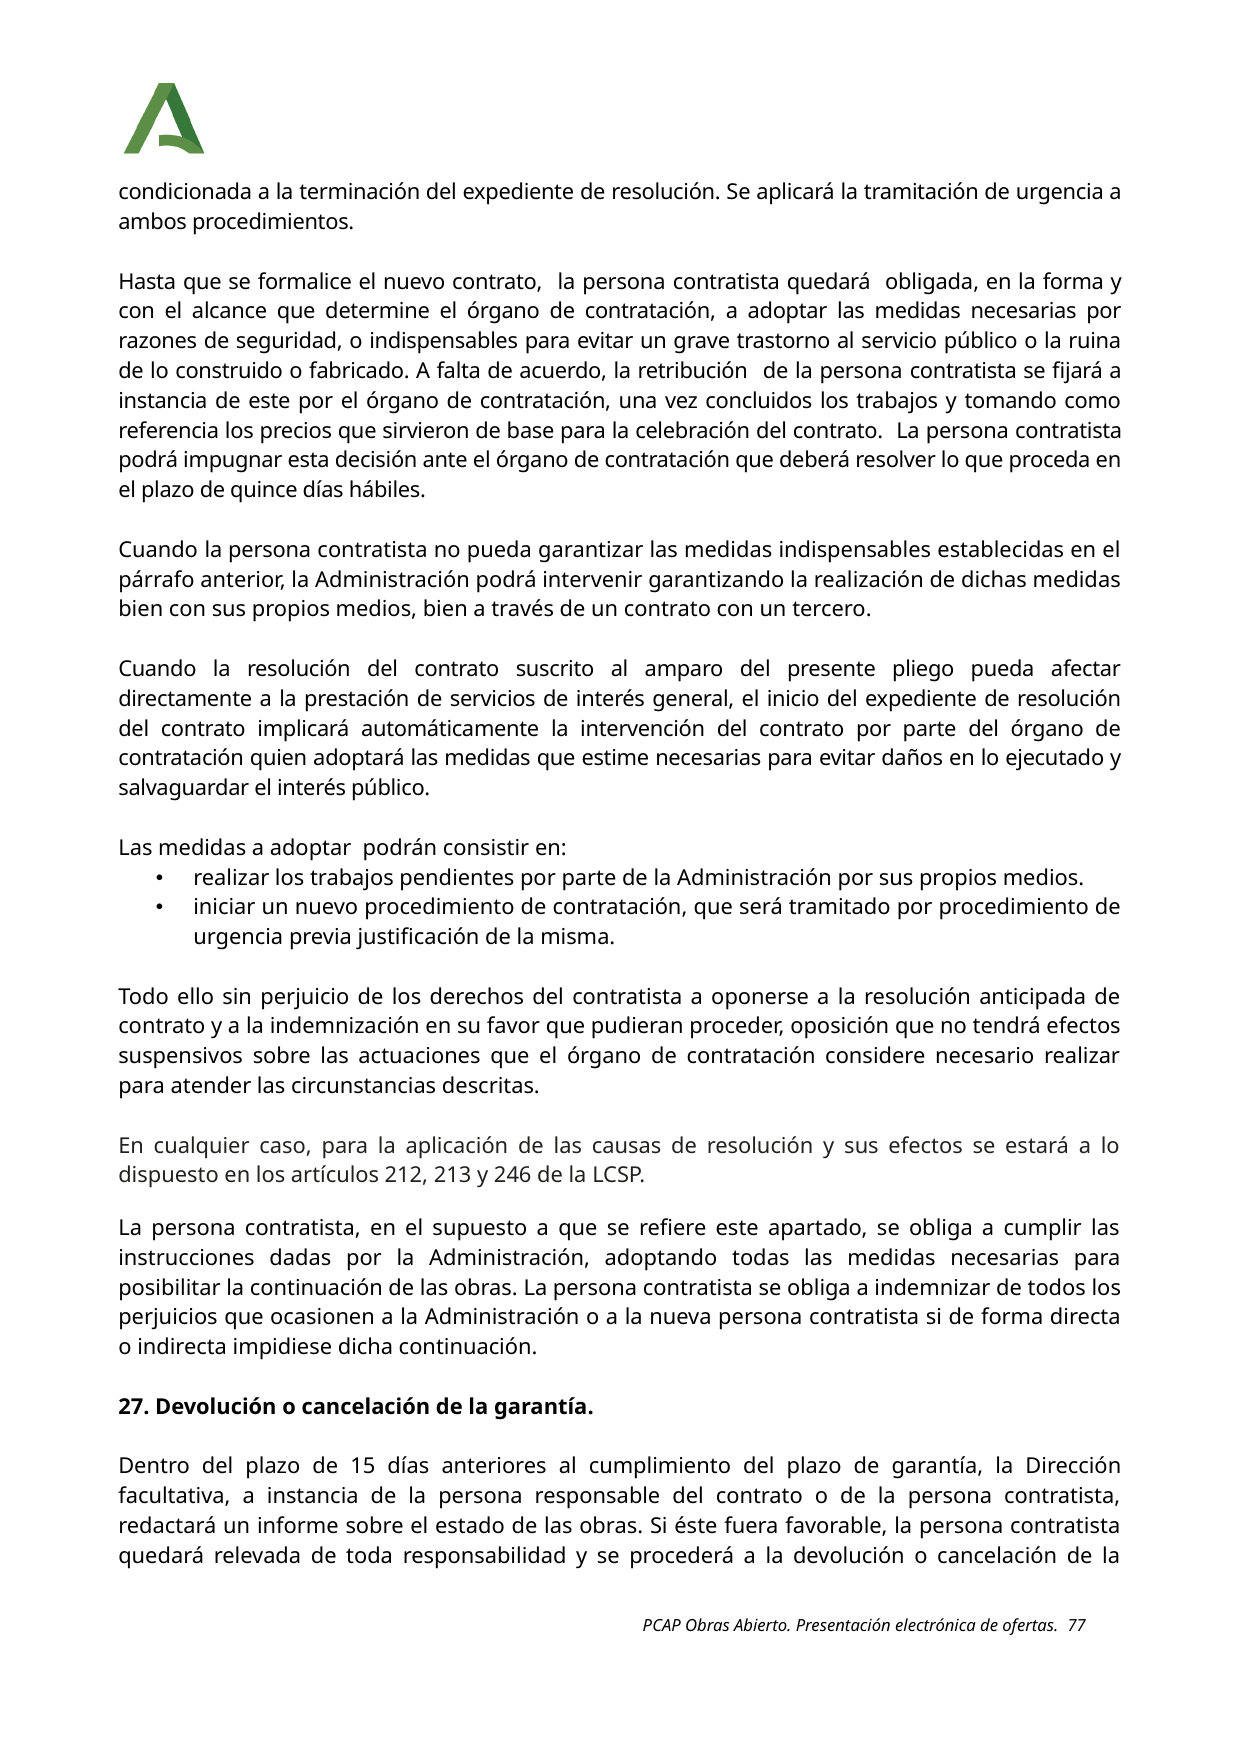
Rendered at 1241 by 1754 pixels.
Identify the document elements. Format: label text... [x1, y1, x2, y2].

text condicionada a la terminación del expediente de resolución. Se aplicará la tramitación de urgencia a ambos procedimientos. [118, 176, 1122, 236]
list realizar los trabajos pendientes por parte de la Administración por sus propios medios. [156, 862, 1122, 891]
text La persona contratista, en el supuesto a que se refiere este apartado, se obliga a cumplir las instrucciones dadas por la Administración, adoptando todas las medidas necesarias para posibilitar la continuación de las obras. La persona contratista se obliga a indemnizar de todos los perjuicios que ocasionen a la Administración o a la nueva persona contratista si de forma directa o indirecta impidiese dicha continuación. [118, 1212, 1122, 1361]
picture [119, 78, 209, 158]
text Cuando la persona contratista no pueda garantizar las medidas indispensables establecidas en el párrafo anterior, la Administración podrá intervenir garantizando la realización de dichas medidas bien con sus propios medios, bien a través de un contrato con un tercero. [118, 534, 1122, 623]
subtitle 27. Devolución o cancelación de la garantía. [118, 1391, 1122, 1421]
list Todo ello sin perjuicio de los derechos del contratista a oponerse a la resolución anticipada de contrato y a la indemnización en su favor que pudieran proceder, oposición que no tendrá efectos suspensivos sobre las actuaciones que el órgano de contratación considere necesario realizar para atender las circunstancias descritas. [118, 981, 1122, 1100]
text Cuando la resolución del contrato suscrito al amparo del presente pliego pueda afectar directamente a la prestación de servicios de interés general, el inicio del expediente de resolución del contrato implicará automáticamente la intervención del contrato por parte del órgano de contratación quien adoptará las medidas que estime necesarias para evitar daños en lo ejecutado y salvaguardar el interés público. [118, 653, 1122, 802]
text Hasta que se formalice el nuevo contrato, la persona contratista quedará obligada, en la forma y con el alcance que determine el órgano de contratación, a adoptar las medidas necesarias por razones de seguridad, o indispensables para evitar un grave trastorno al servicio público o la ruina de lo construido o fabricado. A falta de acuerdo, la retribución de la persona contratista se fijará a instancia de este por el órgano de contratación, una vez concluidos los trabajos y tomando como referencia los precios que sirvieron de base para la celebración del contrato. La persona contratista podrá impugnar esta decisión ante el órgano de contratación que deberá resolver lo que proceda en el plazo de quince días hábiles. [118, 266, 1122, 504]
text En cualquier caso, para la aplicación de las causas de resolución y sus efectos se estará a lo dispuesto en los artículos 212, 213 y 246 de la LCSP. [118, 1130, 1122, 1189]
list iniciar un nuevo procedimiento de contratación, que será tramitado por procedimiento de urgencia previa justificación de la misma. [156, 891, 1122, 951]
text Las medidas a adoptar podrán consistir en: [118, 832, 1122, 862]
text Dentro del plazo de 15 días anteriores al cumplimiento del plazo de garantía, la Dirección facultativa, a instancia de la persona responsable del contrato o de la persona contratista, redactará un informe sobre el estado de las obras. Si éste fuera favorable, la persona contratista quedará relevada de toda responsabilidad y se procederá a la devolución o cancelación de la [118, 1450, 1122, 1569]
